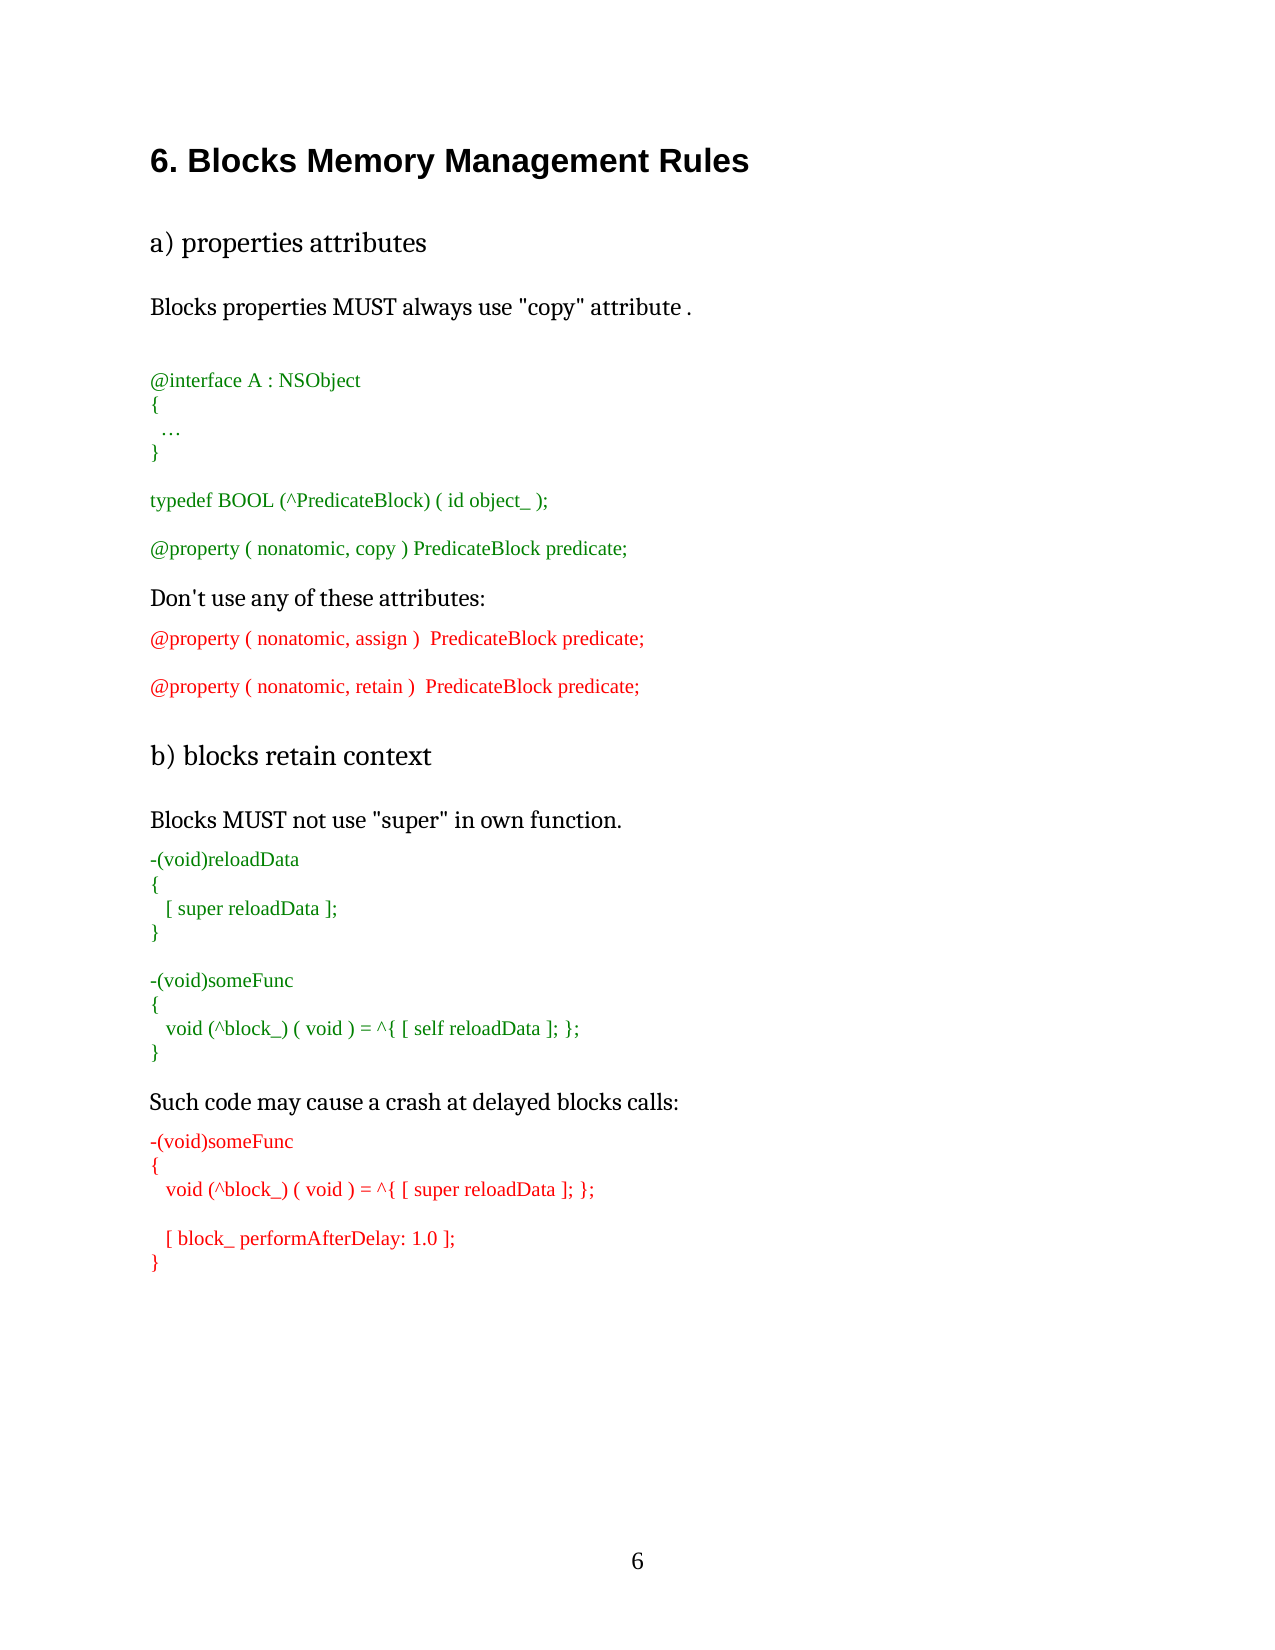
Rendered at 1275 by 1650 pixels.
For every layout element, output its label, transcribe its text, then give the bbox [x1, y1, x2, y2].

text Such code may cause a crash at delayed blocks calls: [150, 1088, 1125, 1117]
text } [150, 1040, 1125, 1064]
text } [150, 1249, 1125, 1274]
text @property ( nonatomic, retain ) PredicateBlock predicate; [150, 674, 1125, 698]
text Blocks MUST not use "super" in own function. [150, 806, 1125, 835]
text -(void)someFunc [150, 1129, 1125, 1153]
subtitle 6. Blocks Memory Management Rules [150, 141, 1125, 180]
text { [150, 992, 1125, 1016]
text Don't use any of these attributes: [150, 584, 1125, 613]
text void (^block_) ( void ) = ^{ [ super reloadData ]; }; [150, 1177, 1125, 1201]
text @property ( nonatomic, copy ) PredicateBlock predicate; [150, 536, 1125, 560]
text [ block_ performAfterDelay: 1.0 ]; [150, 1226, 1125, 1249]
text [ super reloadData ]; [150, 896, 1125, 919]
text a) properties attributes [150, 226, 1125, 259]
text Blocks properties MUST always use "copy" attribute . [150, 293, 1125, 322]
text -(void)reloadData [150, 847, 1125, 871]
text typedef BOOL (^PredicateBlock) ( id object_ ); [150, 488, 1125, 512]
text … } [150, 416, 1125, 464]
text -(void)someFunc [150, 968, 1125, 992]
text { [150, 1153, 1125, 1177]
text { [150, 392, 1125, 416]
text @interface A : NSObject [150, 368, 1125, 392]
text b) blocks retain context [150, 739, 1125, 773]
text { [150, 871, 1125, 896]
text @property ( nonatomic, assign ) PredicateBlock predicate; [150, 626, 1125, 650]
text } [150, 919, 1125, 944]
text void (^block_) ( void ) = ^{ [ self reloadData ]; }; [150, 1016, 1125, 1040]
